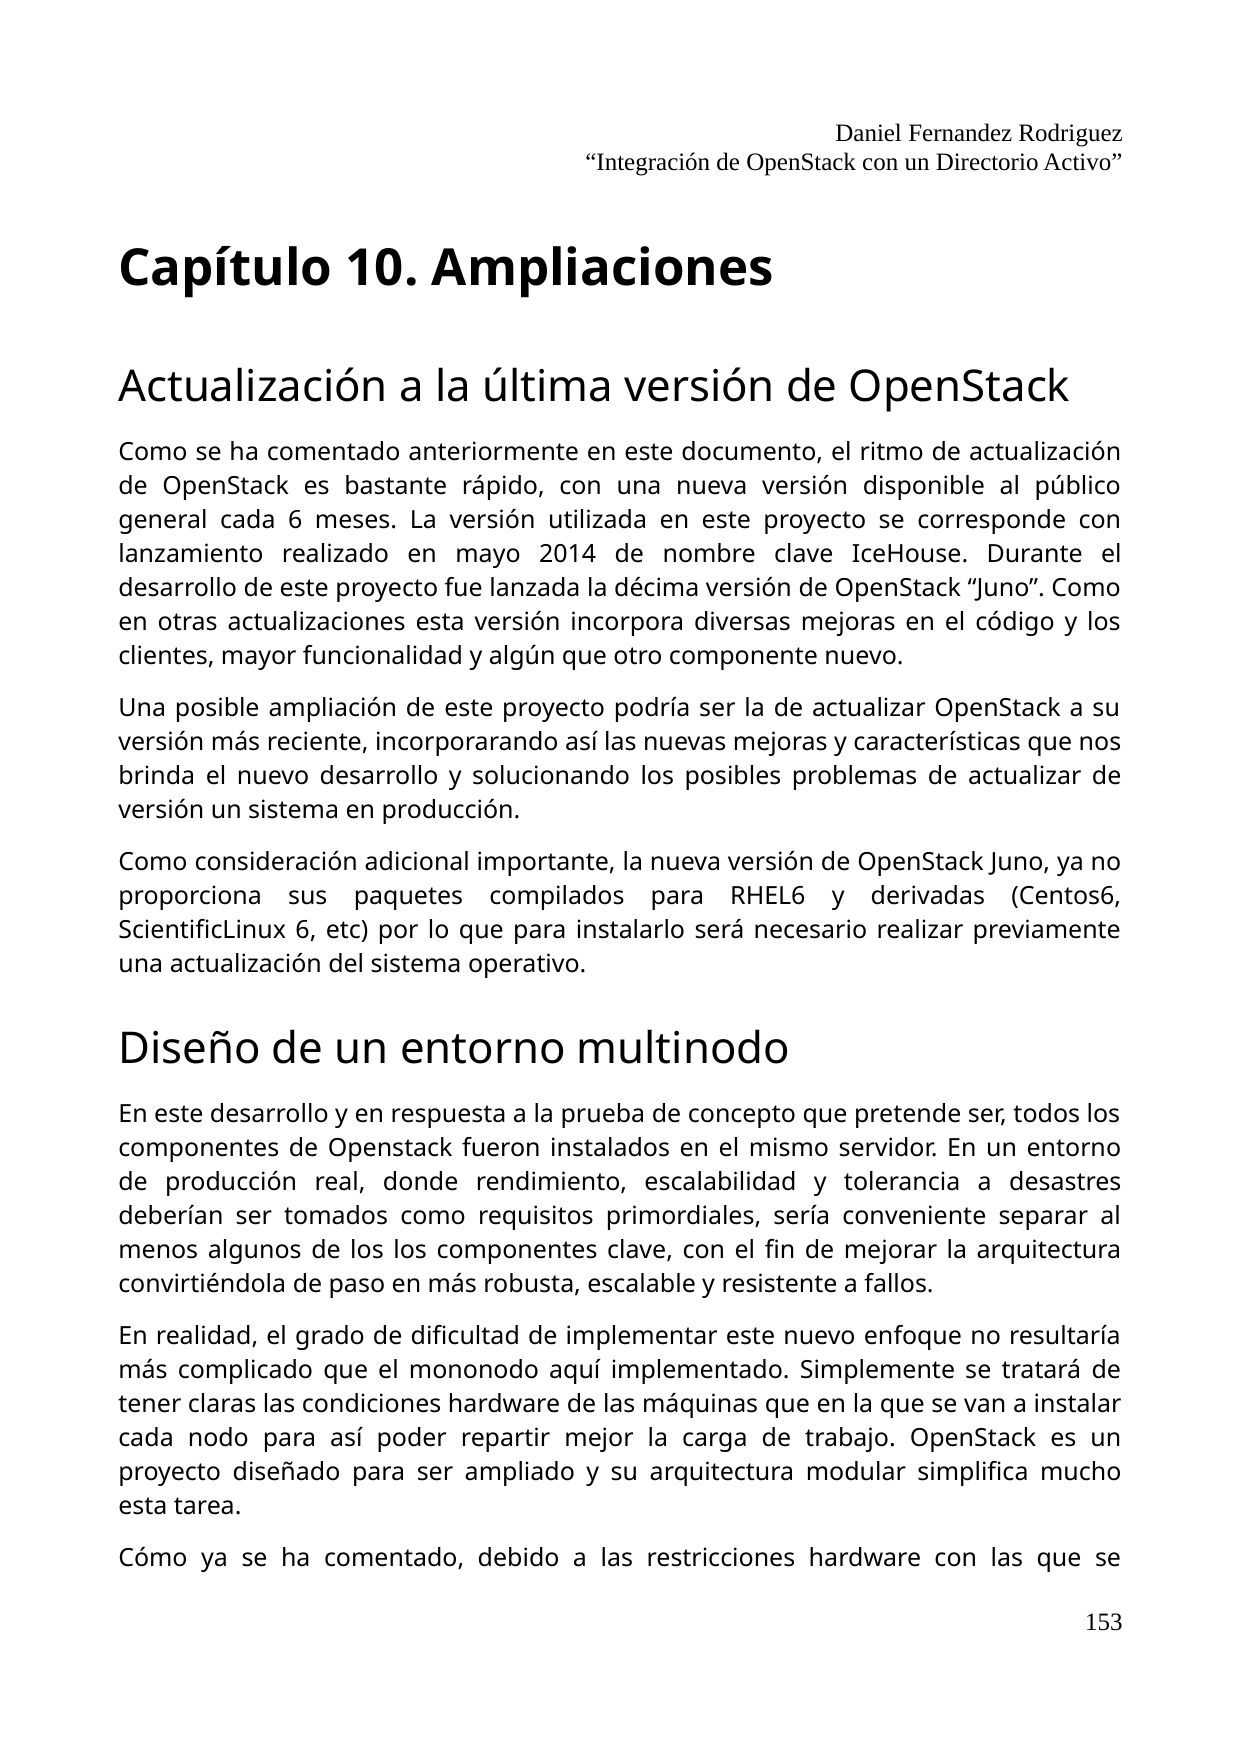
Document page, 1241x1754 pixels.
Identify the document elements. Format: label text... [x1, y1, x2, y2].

subtitle Capítulo 10. Ampliaciones [118, 231, 1122, 300]
subtitle Diseño de un entorno multinodo [118, 1017, 1122, 1077]
text Como se ha comentado anteriormente en este documento, el ritmo de actualización de OpenStack es bastante rápido, con una nueva versión disponible al público general cada 6 meses. La versión utilizada en este proyecto se corresponde con lanzamiento realizado en mayo 2014 de nombre clave IceHouse. Durante el desarrollo de este proyecto fue lanzada la décima versión de OpenStack “Juno”. Como en otras actualizaciones esta versión incorpora diversas mejoras en el código y los clientes, mayor funcionalidad y algún que otro componente nuevo. [118, 433, 1122, 672]
text En este desarrollo y en respuesta a la prueba de concepto que pretende ser, todos los componentes de Openstack fueron instalados en el mismo servidor. En un entorno de producción real, donde rendimiento, escalabilidad y tolerancia a desastres deberían ser tomados como requisitos primordiales, sería conveniente separar al menos algunos de los los componentes clave, con el fin de mejorar la arquitectura convirtiéndola de paso en más robusta, escalable y resistente a fallos. [118, 1095, 1122, 1300]
text Cómo ya se ha comentado, debido a las restricciones hardware con las que se [118, 1540, 1122, 1574]
subtitle Actualización a la última versión de OpenStack [118, 355, 1122, 415]
text Como consideración adicional importante, la nueva versión de OpenStack Juno, ya no proporciona sus paquetes compilados para RHEL6 y derivadas (Centos6, ScientificLinux 6, etc) por lo que para instalarlo será necesario realizar previamente una actualización del sistema operativo. [118, 844, 1122, 980]
text En realidad, el grado de dificultad de implementar este nuevo enfoque no resultaría más complicado que el mononodo aquí implementado. Simplemente se tratará de tener claras las condiciones hardware de las máquinas que en la que se van a instalar cada nodo para así poder repartir mejor la carga de trabajo. OpenStack es un proyecto diseñado para ser ampliado y su arquitectura modular simplifica mucho esta tarea. [118, 1318, 1122, 1522]
text Una posible ampliación de este proyecto podría ser la de actualizar OpenStack a su versión más reciente, incorporarando así las nuevas mejoras y características que nos brinda el nuevo desarrollo y solucionando los posibles problemas de actualizar de versión un sistema en producción. [118, 690, 1122, 826]
